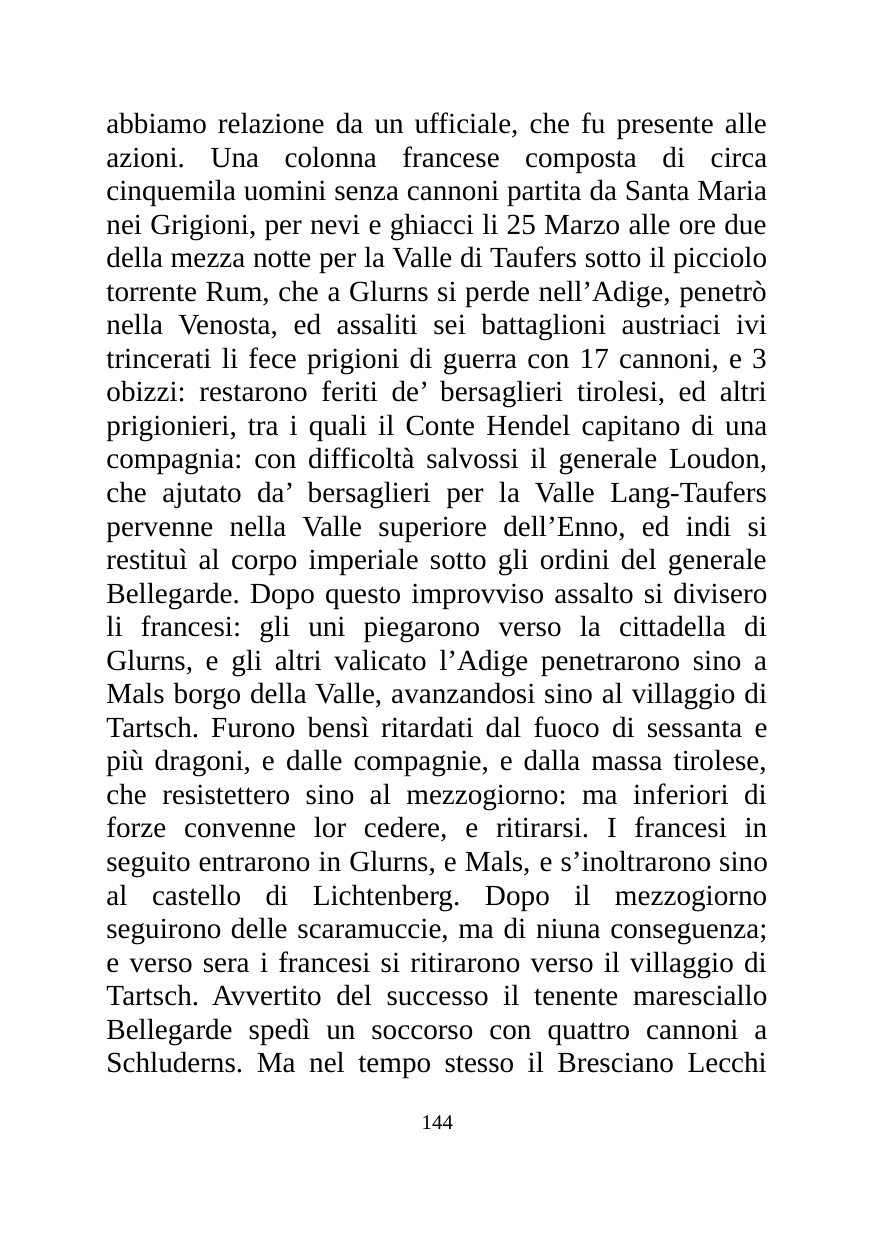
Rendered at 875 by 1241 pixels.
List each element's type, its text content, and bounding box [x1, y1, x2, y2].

text abbiamo relazione da un ufficiale, che fu presente alle azioni. Una colonna francese composta di circa cinquemila uomini senza cannoni partita da Santa Maria nei Grigioni, per nevi e ghiacci li 25 Marzo alle ore due della mezza notte per la Valle di Taufers sotto il picciolo torrente Rum, che a Glurns si perde nell’Adige, penetrò nella Venosta, ed assaliti sei battaglioni austriaci ivi trincerati li fece prigioni di guerra con 17 cannoni, e 3 obizzi: restarono feriti de’ bersaglieri tirolesi, ed altri prigionieri, tra i quali il Conte Hendel capitano di una compagnia: con difficoltà salvossi il generale Loudon, che ajutato da’ bersaglieri per la Valle Lang-Taufers pervenne nella Valle superiore dell’Enno, ed indi si restituì al corpo imperiale sotto gli ordini del generale Bellegarde. Dopo questo improvviso assalto si divisero li francesi: gli uni piegarono verso la cittadella di Glurns, e gli altri valicato l’Adige penetrarono sino a Mals borgo della Valle, avanzandosi sino al villaggio di Tartsch. Furono bensì ritardati dal fuoco di sessanta e più dragoni, e dalle compagnie, e dalla massa tirolese, che resistettero sino al mezzogiorno: ma inferiori di forze convenne lor cedere, e ritirarsi. I francesi in seguito entrarono in Glurns, e Mals, e s’inoltrarono sino al castello di Lichtenberg. Dopo il mezzogiorno seguirono delle scaramuccie, ma di niuna conseguenza; e verso sera i francesi si ritirarono verso il villaggio di Tartsch. Avvertito del successo il tenente maresciallo Bellegarde spedì un soccorso con quattro cannoni a Schluderns. Ma nel tempo stesso il Bresciano Lecchi [106, 106, 768, 1079]
